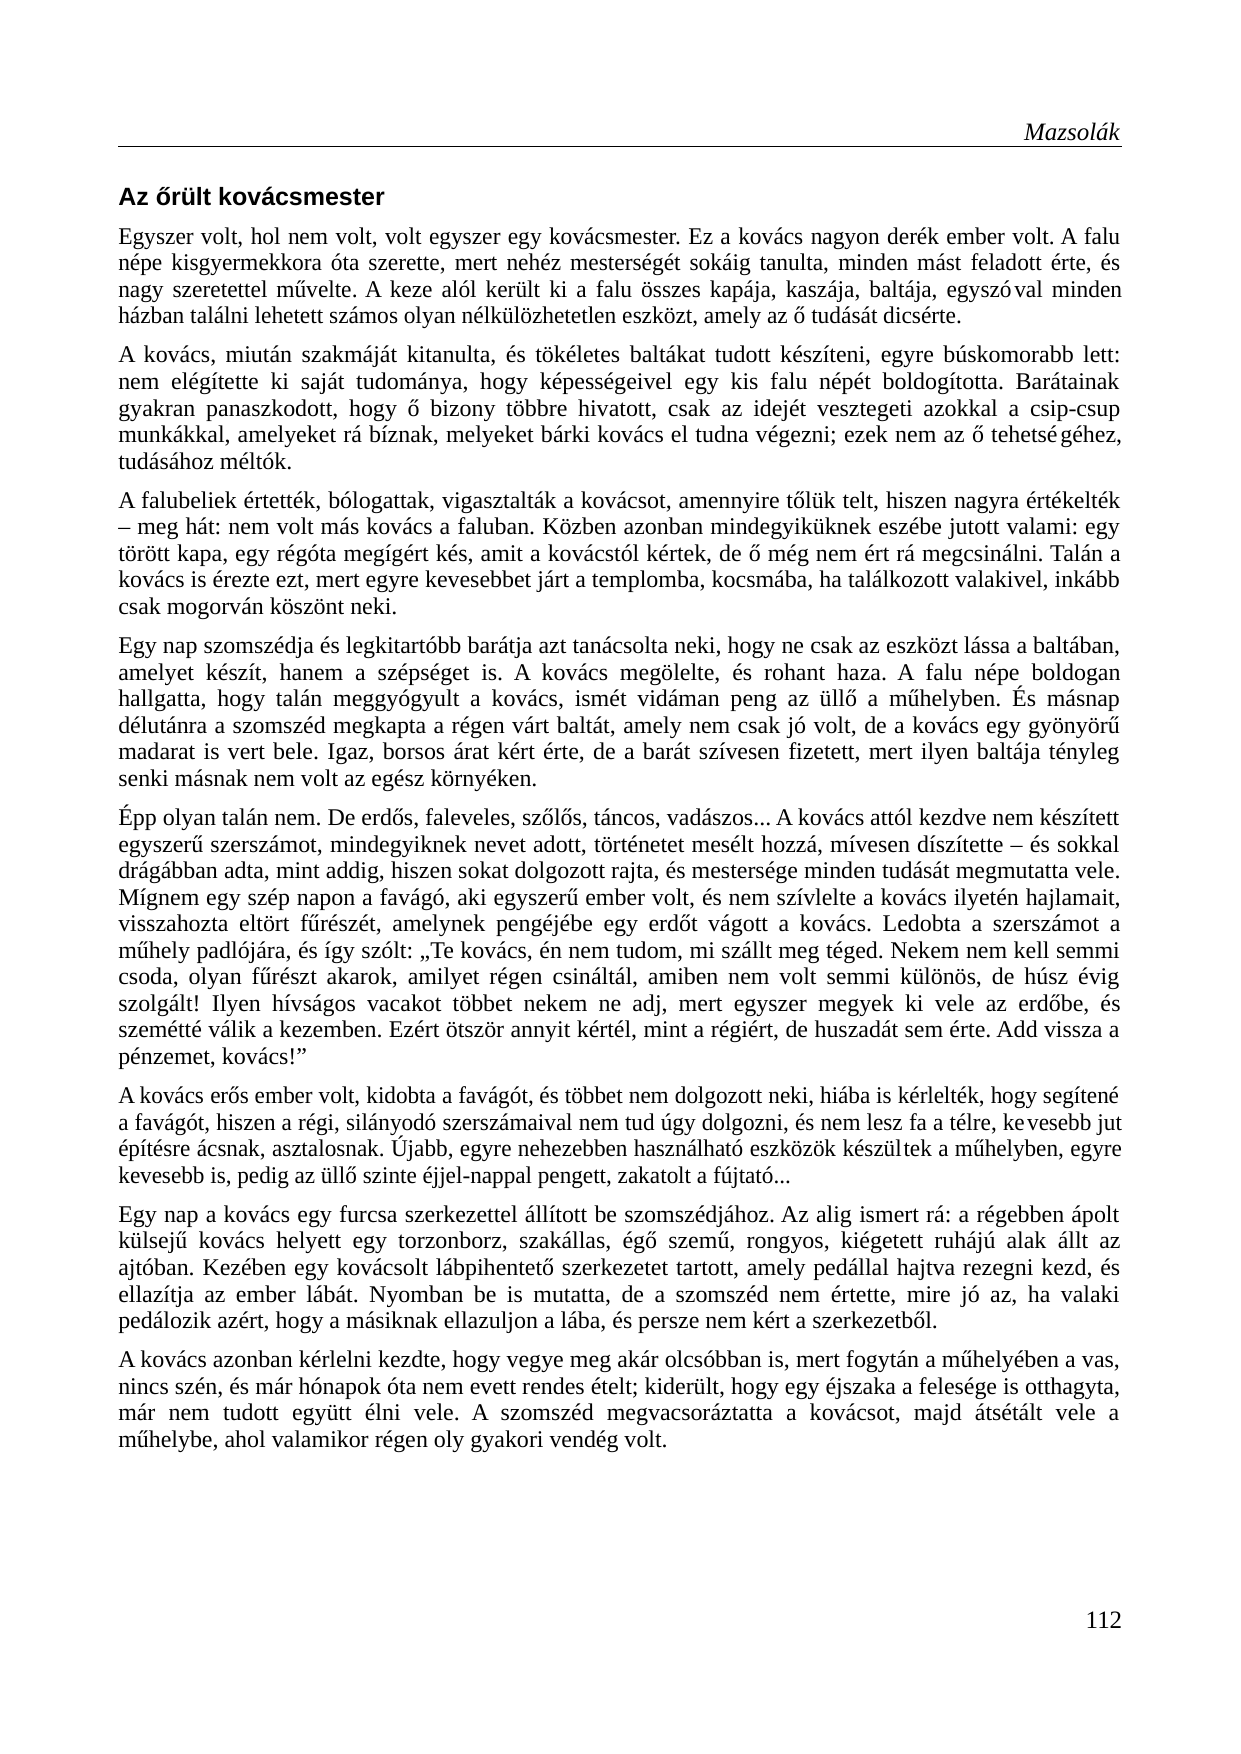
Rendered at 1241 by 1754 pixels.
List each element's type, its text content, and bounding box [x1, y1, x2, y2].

text Épp olyan talán nem. De erdős, faleveles, szőlős, táncos, vadászos... A kovács attól kezdve nem készített egyszerű szerszámot, mindegyiknek nevet adott, történetet mesélt hozzá, mívesen díszítette – és sokkal drágábban adta, mint addig, hiszen sokat dolgozott rajta, és mestersége minden tudását megmutatta vele. Mígnem egy szép napon a favágó, aki egyszerű ember volt, és nem szívlelte a kovács ilyetén hajlamait, visszahozta eltört fűrészét, amelynek pengéjébe egy erdőt vágott a kovács. Ledobta a szerszámot a műhely padlójára, és így szólt: „Te kovács, én nem tudom, mi szállt meg téged. Nekem nem kell semmi csoda, olyan fűrészt akarok, amilyet régen csináltál, amiben nem volt semmi különös, de húsz évig szolgált! Ilyen hívságos vacakot többet nekem ne adj, mert egyszer megyek ki vele az erdőbe, és szemétté válik a kezemben. Ezért ötször annyit kértél, mint a régiért, de huszadát sem érte. Add vissza a pénzemet, kovács!” [118, 804, 1122, 1070]
text Egy nap szomszédja és legkitartóbb barátja azt tanácsolta neki, hogy ne csak az eszközt lássa a baltában, amelyet készít, hanem a szépséget is. A kovács megölelte, és rohant haza. A falu népe boldogan hallgatta, hogy talán meggyógyult a kovács, ismét vidáman peng az üllő a műhelyben. És másnap délutánra a szomszéd megkapta a régen várt baltát, amely nem csak jó volt, de a kovács egy gyönyörű madarat is vert bele. Igaz, borsos árat kért érte, de a barát szívesen fizetett, mert ilyen baltája tényleg senki másnak nem volt az egész környéken. [118, 632, 1122, 792]
text A kovács erős ember volt, kidobta a favágót, és többet nem dolgozott neki, hiába is kérlelték, hogy segítené a favágót, hiszen a régi, silányodó szerszámaival nem tud úgy dolgozni, és nem lesz fa a télre, ke­vesebb jut építésre ácsnak, asztalosnak. Újabb, egyre nehezebben használható eszközök készül­tek a műhelyben, egyre kevesebb is, pedig az üllő szinte éjjel-nappal pengett, zakatolt a fújtató... [118, 1082, 1122, 1188]
text Egy nap a kovács egy furcsa szerkezettel állított be szomszédjához. Az alig ismert rá: a régebben ápolt külsejű kovács helyett egy torzonborz, szakállas, égő szemű, rongyos, kiégetett ruhájú alak állt az ajtóban. Kezében egy kovácsolt lábpihentető szerkezetet tartott, amely pedállal hajtva rezegni kezd, és ellazítja az ember lábát. Nyomban be is mutatta, de a szomszéd nem értette, mire jó az, ha valaki pedálozik azért, hogy a másiknak ellazuljon a lába, és persze nem kért a szerkezetből. [118, 1201, 1122, 1334]
text A kovács, miután szakmáját kitanulta, és tökéletes baltákat tudott készíteni, egyre búskomorabb lett: nem elégítette ki saját tudománya, hogy képességeivel egy kis falu népét boldogította. Barátainak gyakran panaszkodott, hogy ő bizony többre hivatott, csak az idejét vesztegeti azokkal a csip-csup munkákkal, amelyeket rá bíznak, melyeket bárki kovács el tudna végezni; ezek nem az ő tehetsé­géhez, tudásához méltók. [118, 342, 1122, 474]
text A falubeliek értették, bólogattak, vigasztalták a kovácsot, amennyire tőlük telt, hiszen nagyra értékelték – meg hát: nem volt más kovács a faluban. Közben azonban mindegyiküknek eszébe jutott valami: egy törött kapa, egy régóta megígért kés, amit a kovácstól kértek, de ő még nem ért rá megcsinálni. Talán a kovács is érezte ezt, mert egyre kevesebbet járt a templomba, kocsmába, ha találkozott valakivel, inkább csak mogorván köszönt neki. [118, 487, 1122, 620]
text Egyszer volt, hol nem volt, volt egyszer egy kovácsmester. Ez a kovács nagyon derék ember volt. A falu népe kisgyermekkora óta szerette, mert nehéz mesterségét sokáig tanulta, minden mást feladott érte, és nagy szeretettel művelte. A keze alól került ki a falu összes kapája, kaszája, baltája, egyszó­val minden házban találni lehetett számos olyan nélkülözhetetlen eszközt, amely az ő tudását dicsérte. [118, 223, 1122, 329]
subtitle Az őrült kovácsmester [118, 182, 1122, 210]
text A kovács azonban kérlelni kezdte, hogy vegye meg akár olcsóbban is, mert fogytán a műhelyében a vas, nincs szén, és már hónapok óta nem evett rendes ételt; kiderült, hogy egy éjszaka a felesége is otthagyta, már nem tudott együtt élni vele. A szomszéd megvacsoráztatta a kovácsot, majd átsétált vele a műhelybe, ahol valamikor régen oly gyakori vendég volt. [118, 1346, 1122, 1452]
